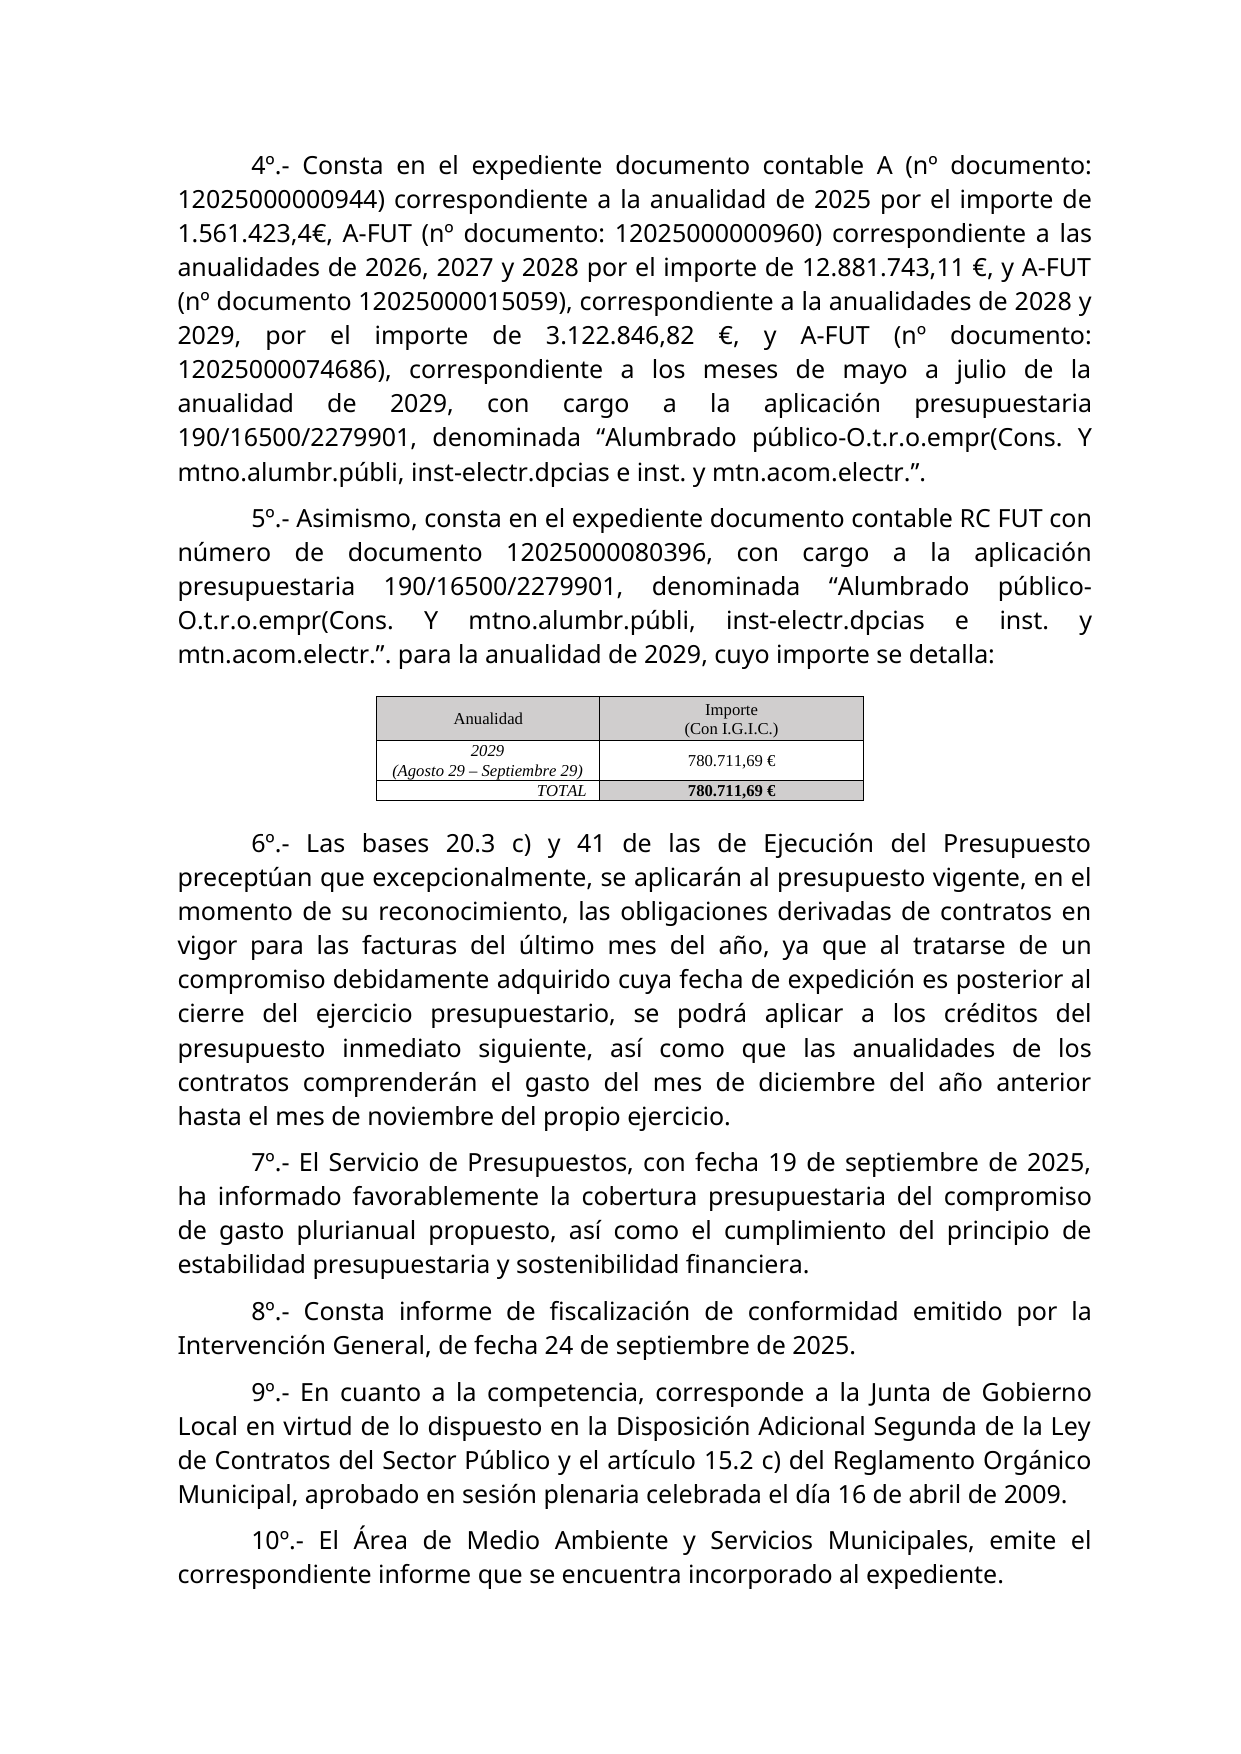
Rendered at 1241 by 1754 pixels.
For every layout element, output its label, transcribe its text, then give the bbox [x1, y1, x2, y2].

table_cell 2029 (Agosto 29 – Septiembre 29) [377, 741, 599, 779]
text 7º.- El Servicio de Presupuestos, con fecha 19 de septiembre de 2025, ha informado favorablemente la cobertura presupuestaria del compromiso de gasto plurianual propuesto, así como el cumplimiento del principio de estabilidad presupuestaria y sostenibilidad financiera. [177, 1145, 1093, 1281]
table_cell TOTAL [377, 781, 599, 800]
table_header Importe (Con I.G.I.C.) [600, 697, 863, 740]
table_header Anualidad [377, 697, 599, 740]
text 4º.- Consta en el expediente documento contable A (nº documento: 12025000000944) correspondiente a la anualidad de 2025 por el importe de 1.561.423,4€, A-FUT (nº documento: 12025000000960) correspondiente a las anualidades de 2026, 2027 y 2028 por el importe de 12.881.743,11 €, y A-FUT (nº documento 12025000015059), correspondiente a la anualidades de 2028 y 2029, por el importe de 3.122.846,82 €, y A-FUT (nº documento: 12025000074686), correspondiente a los meses de mayo a julio de la anualidad de 2029, con cargo a la aplicación presupuestaria 190/16500/2279901, denominada “Alumbrado público-O.t.r.o.empr(Cons. Y mtno.alumbr.públi, inst-electr.dpcias e inst. y mtn.acom.electr.”. [177, 148, 1093, 488]
table_cell 780.711,69 € [600, 741, 863, 779]
text 6º.- Las bases 20.3 c) y 41 de las de Ejecución del Presupuesto preceptúan que excepcionalmente, se aplicarán al presupuesto vigente, en el momento de su reconocimiento, las obligaciones derivadas de contratos en vigor para las facturas del último mes del año, ya que al tratarse de un compromiso debidamente adquirido cuya fecha de expedición es posterior al cierre del ejercicio presupuestario, se podrá aplicar a los créditos del presupuesto inmediato siguiente, así como que las anualidades de los contratos comprenderán el gasto del mes de diciembre del año anterior hasta el mes de noviembre del propio ejercicio. [177, 826, 1093, 1132]
text 10º.- El Área de Medio Ambiente y Servicios Municipales, emite el correspondiente informe que se encuentra incorporado al expediente. [177, 1523, 1093, 1591]
text 5º.- Asimismo, consta en el expediente documento contable RC FUT con número de documento 12025000080396, con cargo a la aplicación presupuestaria 190/16500/2279901, denominada “Alumbrado público-O.t.r.o.empr(Cons. Y mtno.alumbr.públi, inst-electr.dpcias e inst. y mtn.acom.electr.”. para la anualidad de 2029, cuyo importe se detalla: [177, 501, 1093, 671]
table_cell 780.711,69 € [600, 781, 863, 800]
text 9º.- En cuanto a la competencia, corresponde a la Junta de Gobierno Local en virtud de lo dispuesto en la Disposición Adicional Segunda de la Ley de Contratos del Sector Público y el artículo 15.2 c) del Reglamento Orgánico Municipal, aprobado en sesión plenaria celebrada el día 16 de abril de 2009. [177, 1374, 1093, 1511]
text 8º.- Consta informe de fiscalización de conformidad emitido por la Intervención General, de fecha 24 de septiembre de 2025. [177, 1294, 1093, 1362]
